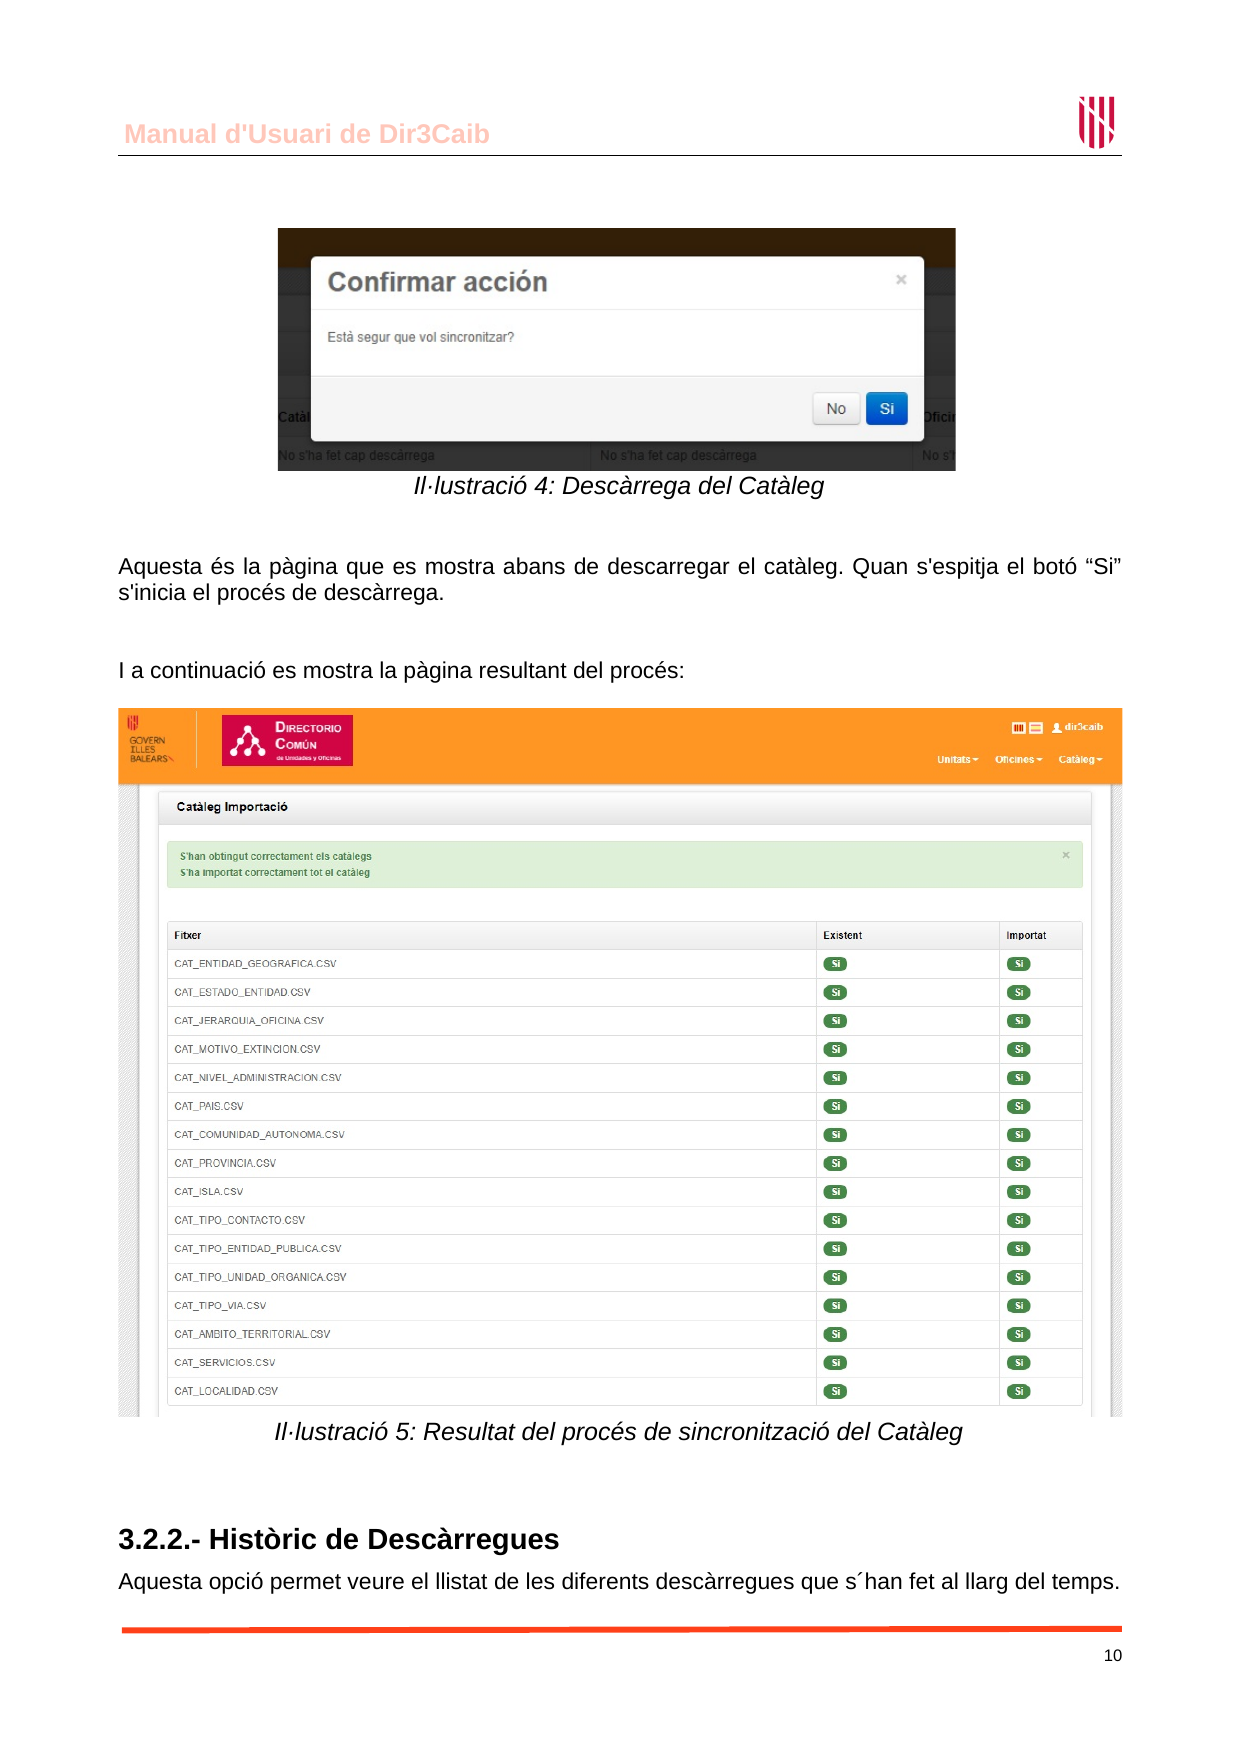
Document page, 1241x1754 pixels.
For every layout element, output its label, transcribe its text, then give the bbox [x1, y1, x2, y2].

text Il·lustració 4: Descàrrega del Catàleg [278, 471, 963, 500]
text Aquesta és la pàgina que es mostra abans de descarregar el catàleg. Quan s'espitja el botó “Si” s'inicia el procés de descàrrega. [118, 553, 1122, 605]
picture [277, 228, 956, 471]
text I a continuació es mostra la pàgina resultant del procés: [118, 657, 1122, 683]
text Il·lustració 5: Resultat del procés de sincronització del Catàleg [118, 1417, 1122, 1445]
picture [118, 708, 1123, 1417]
subtitle Històric de Descàrregues [118, 1522, 1122, 1555]
text Aquesta opció permet veure el llistat de les diferents descàrregues que s´han fet al llarg del temps. [118, 1568, 1122, 1594]
picture [1076, 94, 1117, 150]
